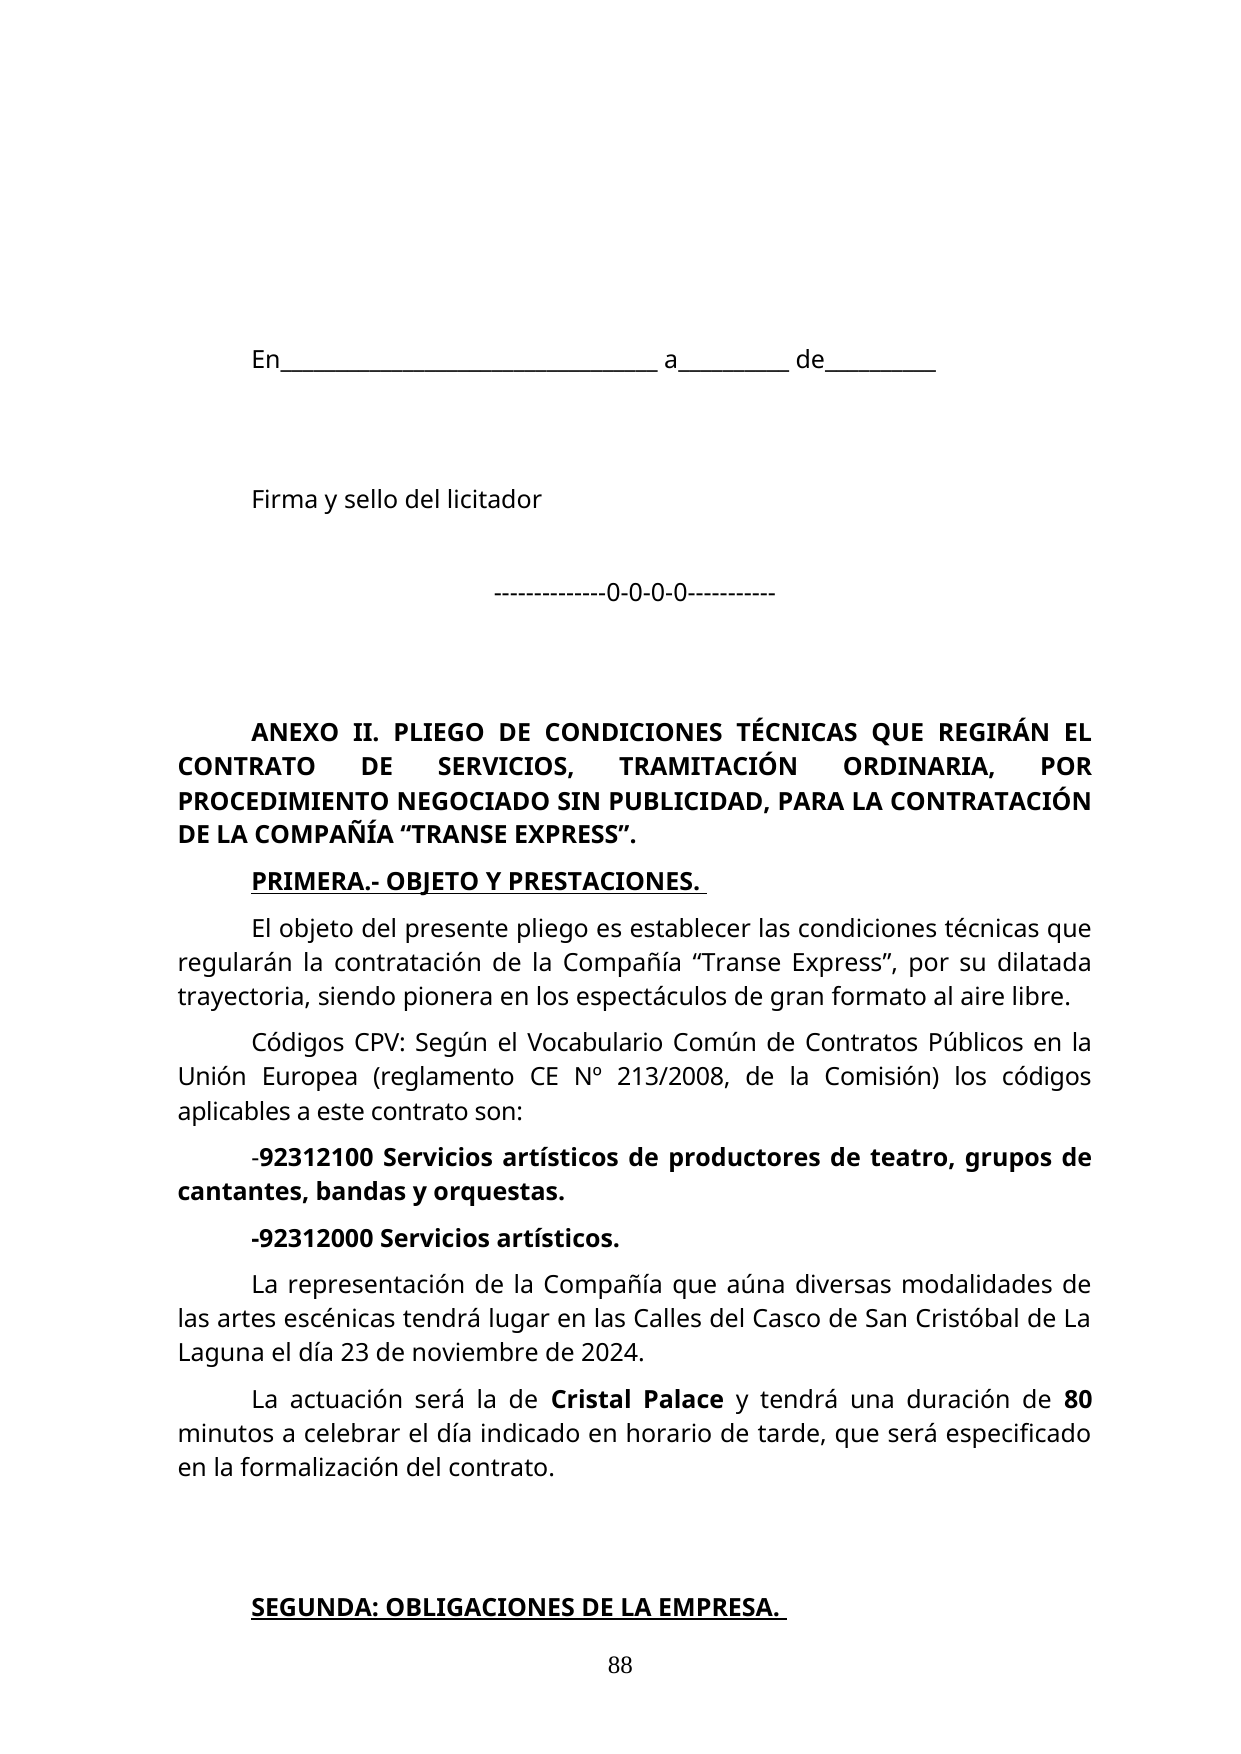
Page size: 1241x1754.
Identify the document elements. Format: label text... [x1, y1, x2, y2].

text La actuación será la de Cristal Palace y tendrá una duración de 80 minutos a celebrar el día indicado en horario de tarde, que será especificado en la formalización del contrato. [177, 1382, 1093, 1484]
text --------------0-0-0-0----------- [177, 575, 1093, 609]
text SEGUNDA: OBLIGACIONES DE LA EMPRESA. [177, 1589, 1093, 1623]
text Códigos CPV: Según el Vocabulario Común de Contratos Públicos en la Unión Europea (reglamento CE Nº 213/2008, de la Comisión) los códigos aplicables a este contrato son: [177, 1025, 1093, 1127]
subtitle PRIMERA.- OBJETO Y PRESTACIONES. [177, 864, 1093, 898]
subtitle ANEXO II. PLIEGO DE CONDICIONES TÉCNICAS QUE REGIRÁN EL CONTRATO DE SERVICIOS, TRAMITACIÓN ORDINARIA, POR PROCEDIMIENTO NEGOCIADO SIN PUBLICIDAD, PARA LA CONTRATACIÓN DE LA COMPAÑÍA “TRANSE EXPRESS”. [177, 715, 1093, 851]
text La representación de la Compañía que aúna diversas modalidades de las artes escénicas tendrá lugar en las Calles del Casco de San Cristóbal de La Laguna el día 23 de noviembre de 2024. [177, 1267, 1093, 1369]
text -92312100 Servicios artísticos de productores de teatro, grupos de cantantes, bandas y orquestas. [177, 1140, 1093, 1208]
text Firma y sello del licitador [177, 482, 1093, 516]
text -92312000 Servicios artísticos. [177, 1220, 1093, 1254]
text El objeto del presente pliego es establecer las condiciones técnicas que regularán la contratación de la Compañía “Transe Express”, por su dilatada trayectoria, siendo pionera en los espectáculos de gran formato al aire libre. [177, 910, 1093, 1012]
text En__________________________________ a__________ de__________ [177, 342, 1093, 376]
